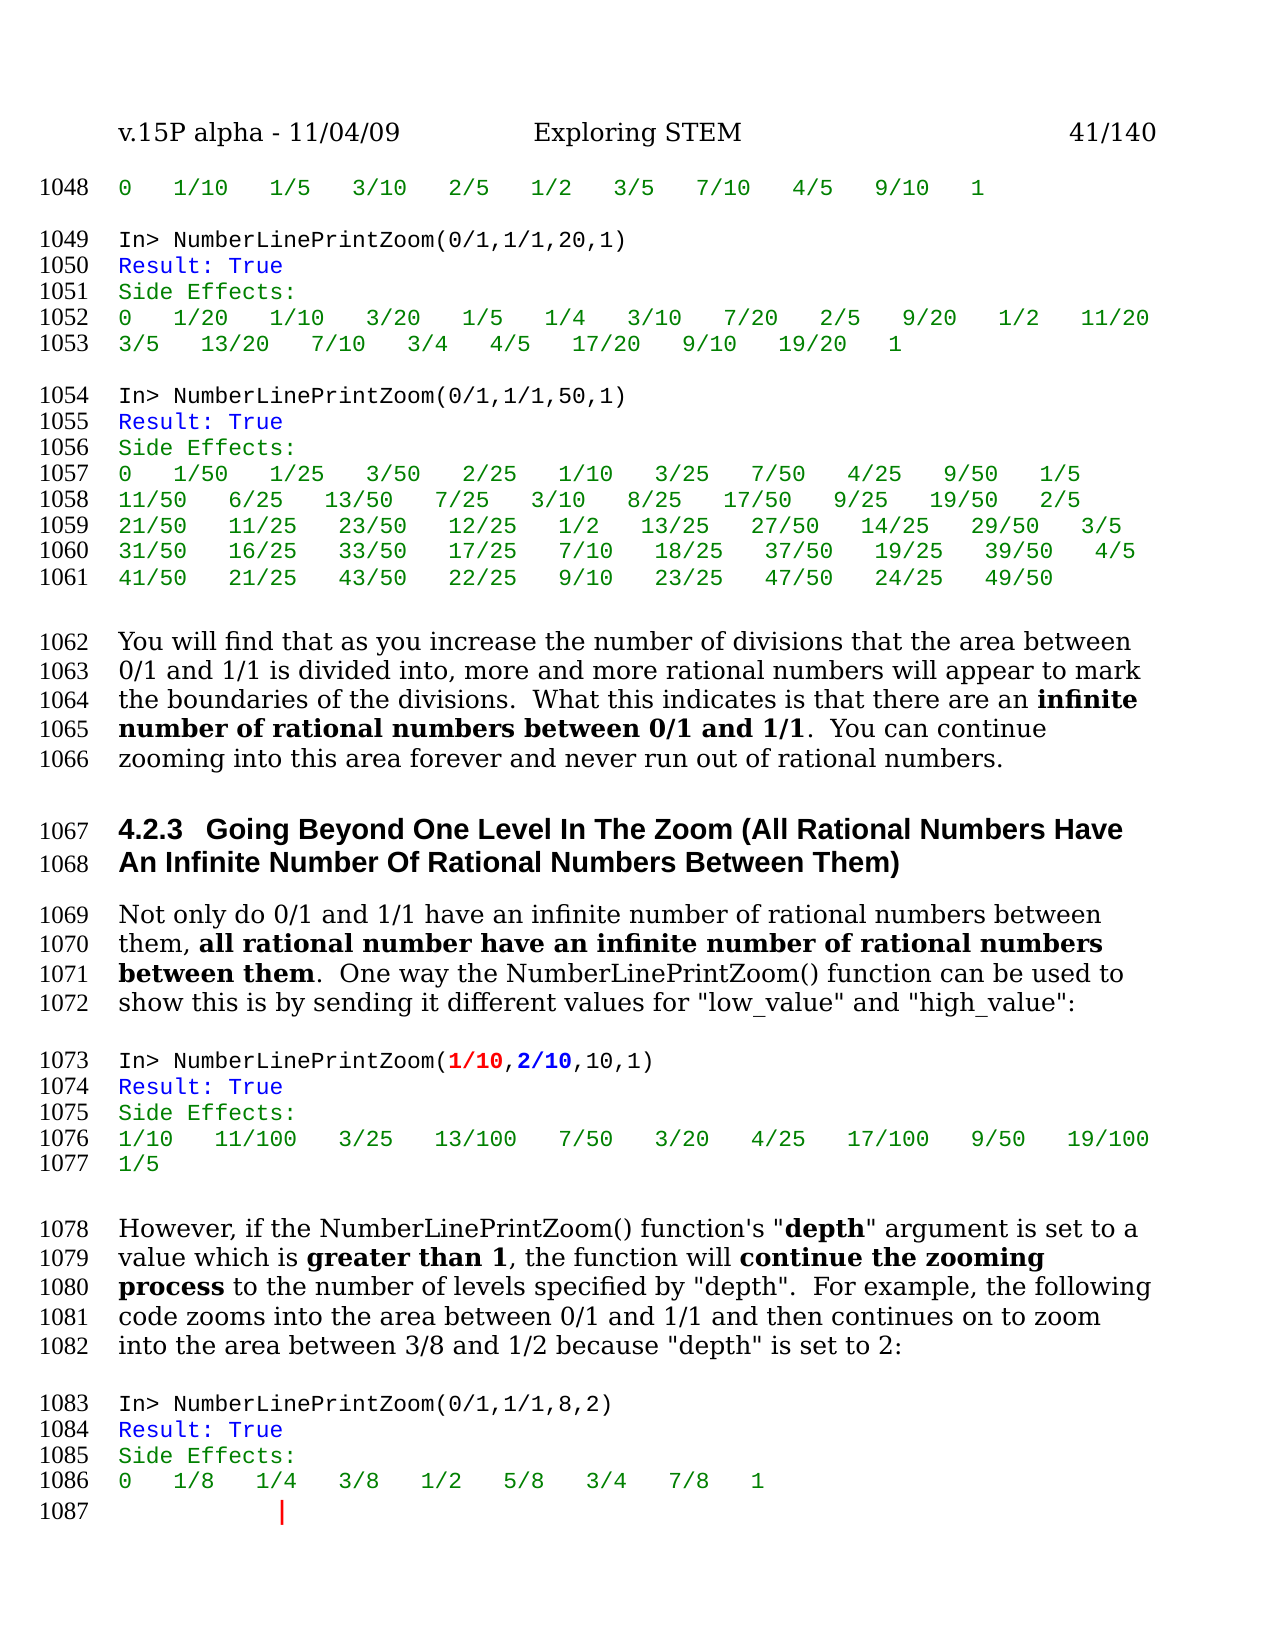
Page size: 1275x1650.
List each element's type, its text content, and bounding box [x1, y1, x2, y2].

text Result: True [118, 410, 1157, 436]
text 0 1/8 1/4 3/8 1/2 5/8 3/4 7/8 1 [118, 1470, 1157, 1496]
text However, if the NumberLinePrintZoom() function's "depth" argument is set to a value which is greater than 1, the function will continue the zooming process to the number of levels specified by "depth". For example, the following code zooms into the area between 0/1 and 1/1 and then continues on to zoom into the area between 3/8 and 1/2 because "depth" is set to 2: [118, 1214, 1157, 1360]
text Not only do 0/1 and 1/1 have an infinite number of rational numbers between them, all rational number have an infinite number of rational numbers between them. One way the NumberLinePrintZoom() function can be used to show this is by sending it different values for "low_value" and "high_value": [118, 900, 1157, 1017]
text Side Effects: [118, 1444, 1157, 1470]
text You will find that as you increase the number of divisions that the area between 0/1 and 1/1 is divided into, more and more rational numbers will appear to mark the boundaries of the divisions. What this indicates is that there are an infinite number of rational numbers between 0/1 and 1/1. You can continue zooming into this area forever and never run out of rational numbers. [118, 627, 1157, 773]
text 0 1/50 1/25 3/50 2/25 1/10 3/25 7/50 4/25 9/50 1/5 11/50 6/25 13/50 7/25 3/10 8/25 17/50 9/25 19/50 2/5 21/50 11/25 23/50 12/25 1/2 13/25 27/50 14/25 29/50 3/5 31/50 16/25 33/50 17/25 7/10 18/25 37/50 19/25 39/50 4/5 41/50 21/25 43/50 22/25 9/10 23/25 47/50 24/25 49/50 [118, 462, 1157, 592]
subtitle Going Beyond One Level In The Zoom (All Rational Numbers Have An Infinite Number Of Rational Numbers Between Them) [118, 812, 1157, 879]
text Result: True [118, 1075, 1157, 1101]
text In> NumberLinePrintZoom(0/1,1/1,50,1) [118, 384, 1157, 410]
text 0 1/10 1/5 3/10 2/5 1/2 3/5 7/10 4/5 9/10 1 [118, 177, 1157, 203]
text Result: True [118, 254, 1157, 281]
text In> NumberLinePrintZoom(1/10,2/10,10,1) [118, 1049, 1157, 1075]
text Side Effects: [118, 1101, 1157, 1127]
text Side Effects: [118, 436, 1157, 462]
text 1/10 11/100 3/25 13/100 7/50 3/20 4/25 17/100 9/50 19/100 1/5 [118, 1127, 1157, 1179]
text In> NumberLinePrintZoom(0/1,1/1,20,1) [118, 229, 1157, 254]
text Side Effects: [118, 281, 1157, 306]
text Result: True [118, 1418, 1157, 1444]
text In> NumberLinePrintZoom(0/1,1/1,8,2) [118, 1392, 1157, 1418]
text 0 1/20 1/10 3/20 1/5 1/4 3/10 7/20 2/5 9/20 1/2 11/20 3/5 13/20 7/10 3/4 4/5 17/20 9/10 19/20 1 [118, 306, 1157, 358]
text | [118, 1496, 1157, 1525]
